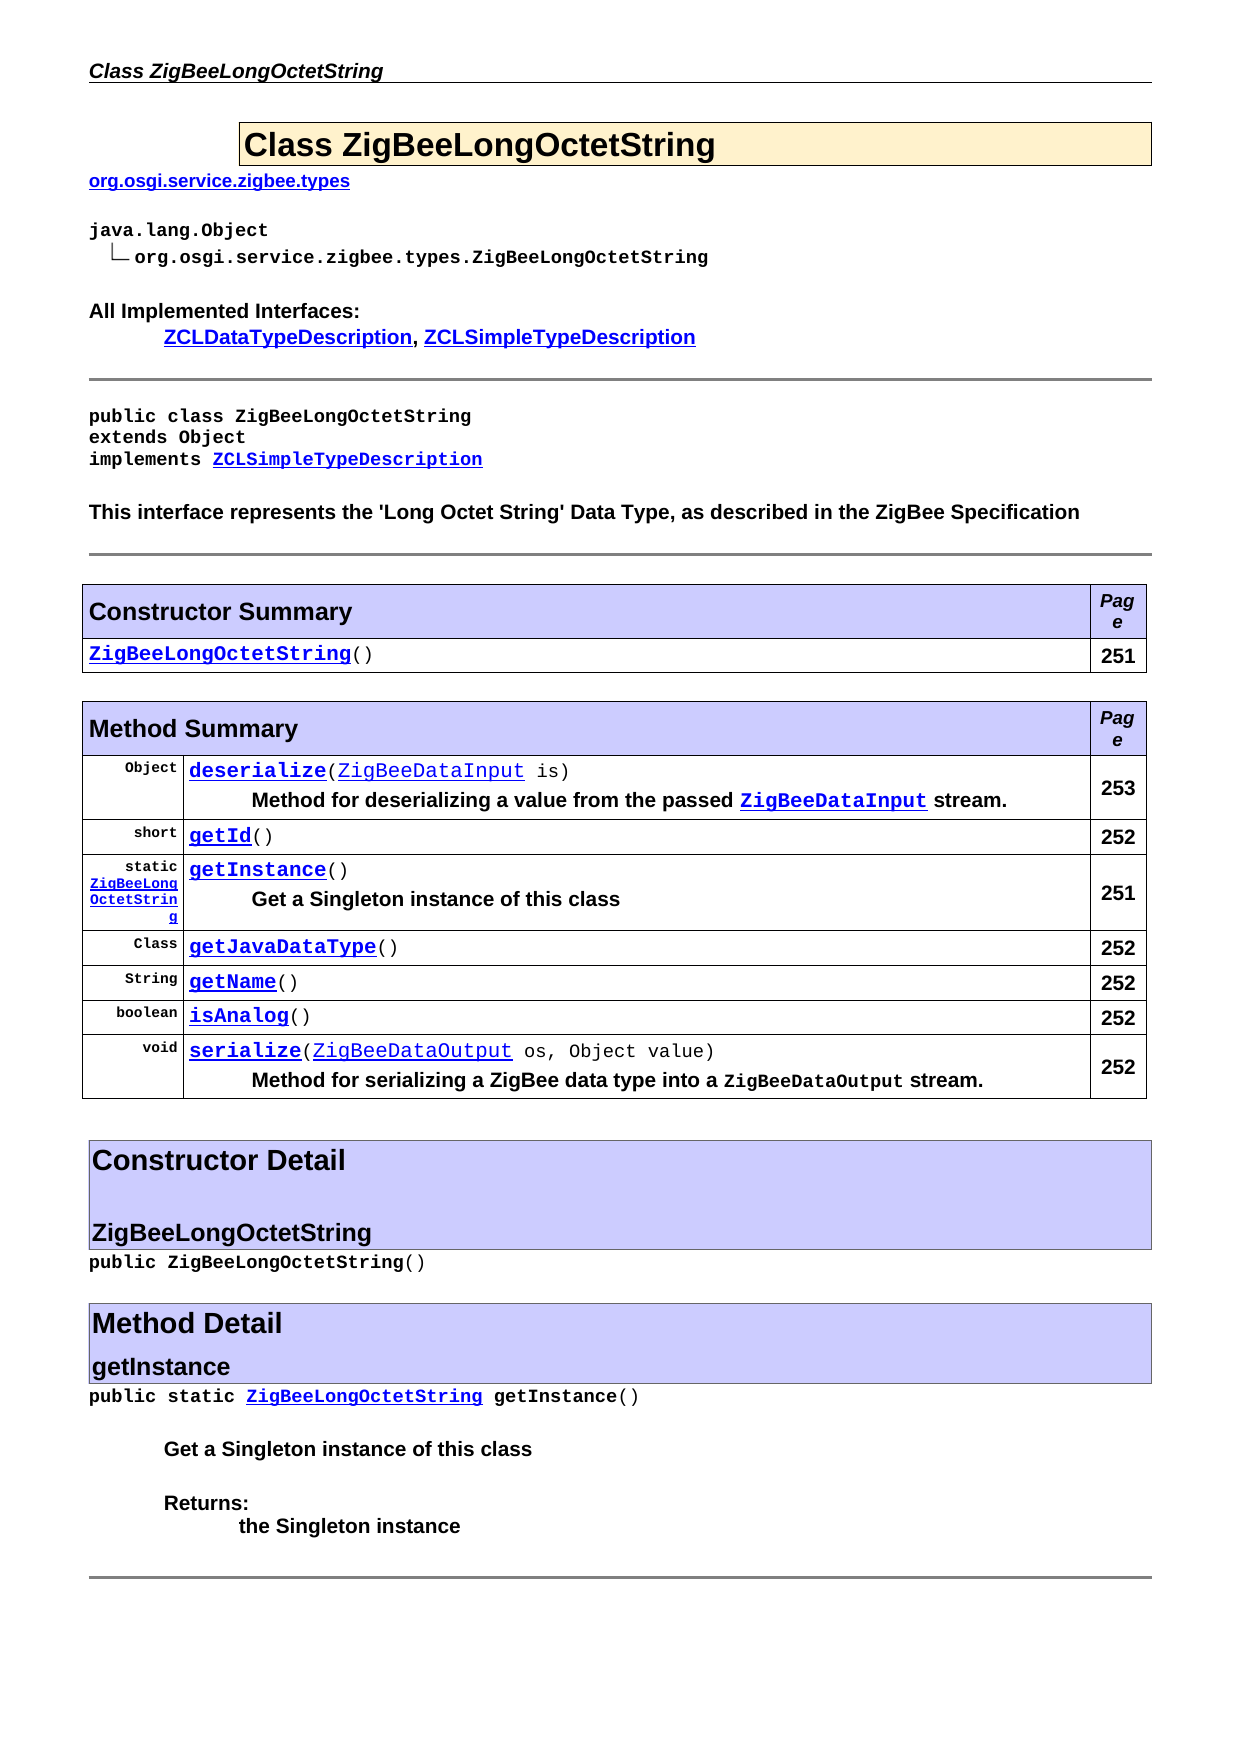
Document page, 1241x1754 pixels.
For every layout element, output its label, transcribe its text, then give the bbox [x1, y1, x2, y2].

table_cell getId() [184, 820, 1090, 853]
table_cell getInstance() Get a Singleton instance of this class [184, 855, 1090, 930]
text java.lang.Object [88, 221, 1152, 242]
table_cell 252 [1091, 966, 1146, 999]
table_cell 251 [1091, 855, 1146, 930]
subtitle Constructor Detail [90, 1141, 1151, 1177]
text implements ZCLSimpleTypeDescription [88, 449, 1152, 471]
table_cell getName() [184, 966, 1090, 999]
table_cell ZigBeeLongOctetString() [83, 639, 1090, 672]
text public class ZigBeeLongOctetString [88, 407, 1152, 428]
table_cell isAnalog() [184, 1001, 1090, 1034]
table_cell serialize(ZigBeeDataOutput os, Object value) Method for serializing a ZigBee data type into a ZigBeeDataOutput stream. [184, 1035, 1090, 1098]
table_cell String [83, 966, 183, 999]
table_cell 253 [1091, 756, 1146, 819]
text Returns: [163, 1490, 1152, 1514]
text extends Object [88, 428, 1152, 449]
subtitle Class ZigBeeLongOctetString [240, 123, 1151, 165]
table_header Method Summary [83, 702, 1090, 755]
table_cell static ZigBeeLongOctetString [83, 855, 183, 930]
picture [111, 241, 135, 264]
table_cell 252 [1091, 820, 1146, 853]
table_cell 251 [1091, 639, 1146, 672]
table_cell 252 [1091, 931, 1146, 965]
table_header Constructor Summary [83, 585, 1090, 638]
table_cell 252 [1091, 1001, 1146, 1034]
text the Singleton instance [238, 1514, 1152, 1538]
subtitle getInstance [90, 1349, 1151, 1383]
table_cell boolean [83, 1001, 183, 1034]
table_header Page [1091, 702, 1146, 755]
table_cell short [83, 820, 183, 853]
text ZCLDataTypeDescription, ZCLSimpleTypeDescription [163, 325, 1152, 349]
text This interface represents the 'Long Octet String' Data Type, as described in the ZigBee Specification [88, 500, 1152, 524]
table_cell void [83, 1035, 183, 1098]
text org.osgi.service.zigbee.types [88, 170, 1152, 191]
subtitle ZigBeeLongOctetString [90, 1215, 1151, 1249]
table_cell getJavaDataType() [184, 931, 1090, 965]
table_cell Object [83, 756, 183, 819]
table_header Page [1091, 585, 1146, 638]
text public ZigBeeLongOctetString() [88, 1253, 1152, 1274]
subtitle All Implemented Interfaces: [88, 298, 1152, 322]
text public static ZigBeeLongOctetString getInstance() [88, 1387, 1152, 1408]
table_cell Class [83, 931, 183, 965]
text org.osgi.service.zigbee.types.ZigBeeLongOctetString [88, 242, 1152, 269]
table_cell deserialize(ZigBeeDataInput is) Method for deserializing a value from the passed ZigBeeDataInput stream. [184, 756, 1090, 819]
text Get a Singleton instance of this class [163, 1437, 1152, 1461]
table_cell 252 [1091, 1035, 1146, 1098]
subtitle Method Detail [90, 1304, 1151, 1340]
